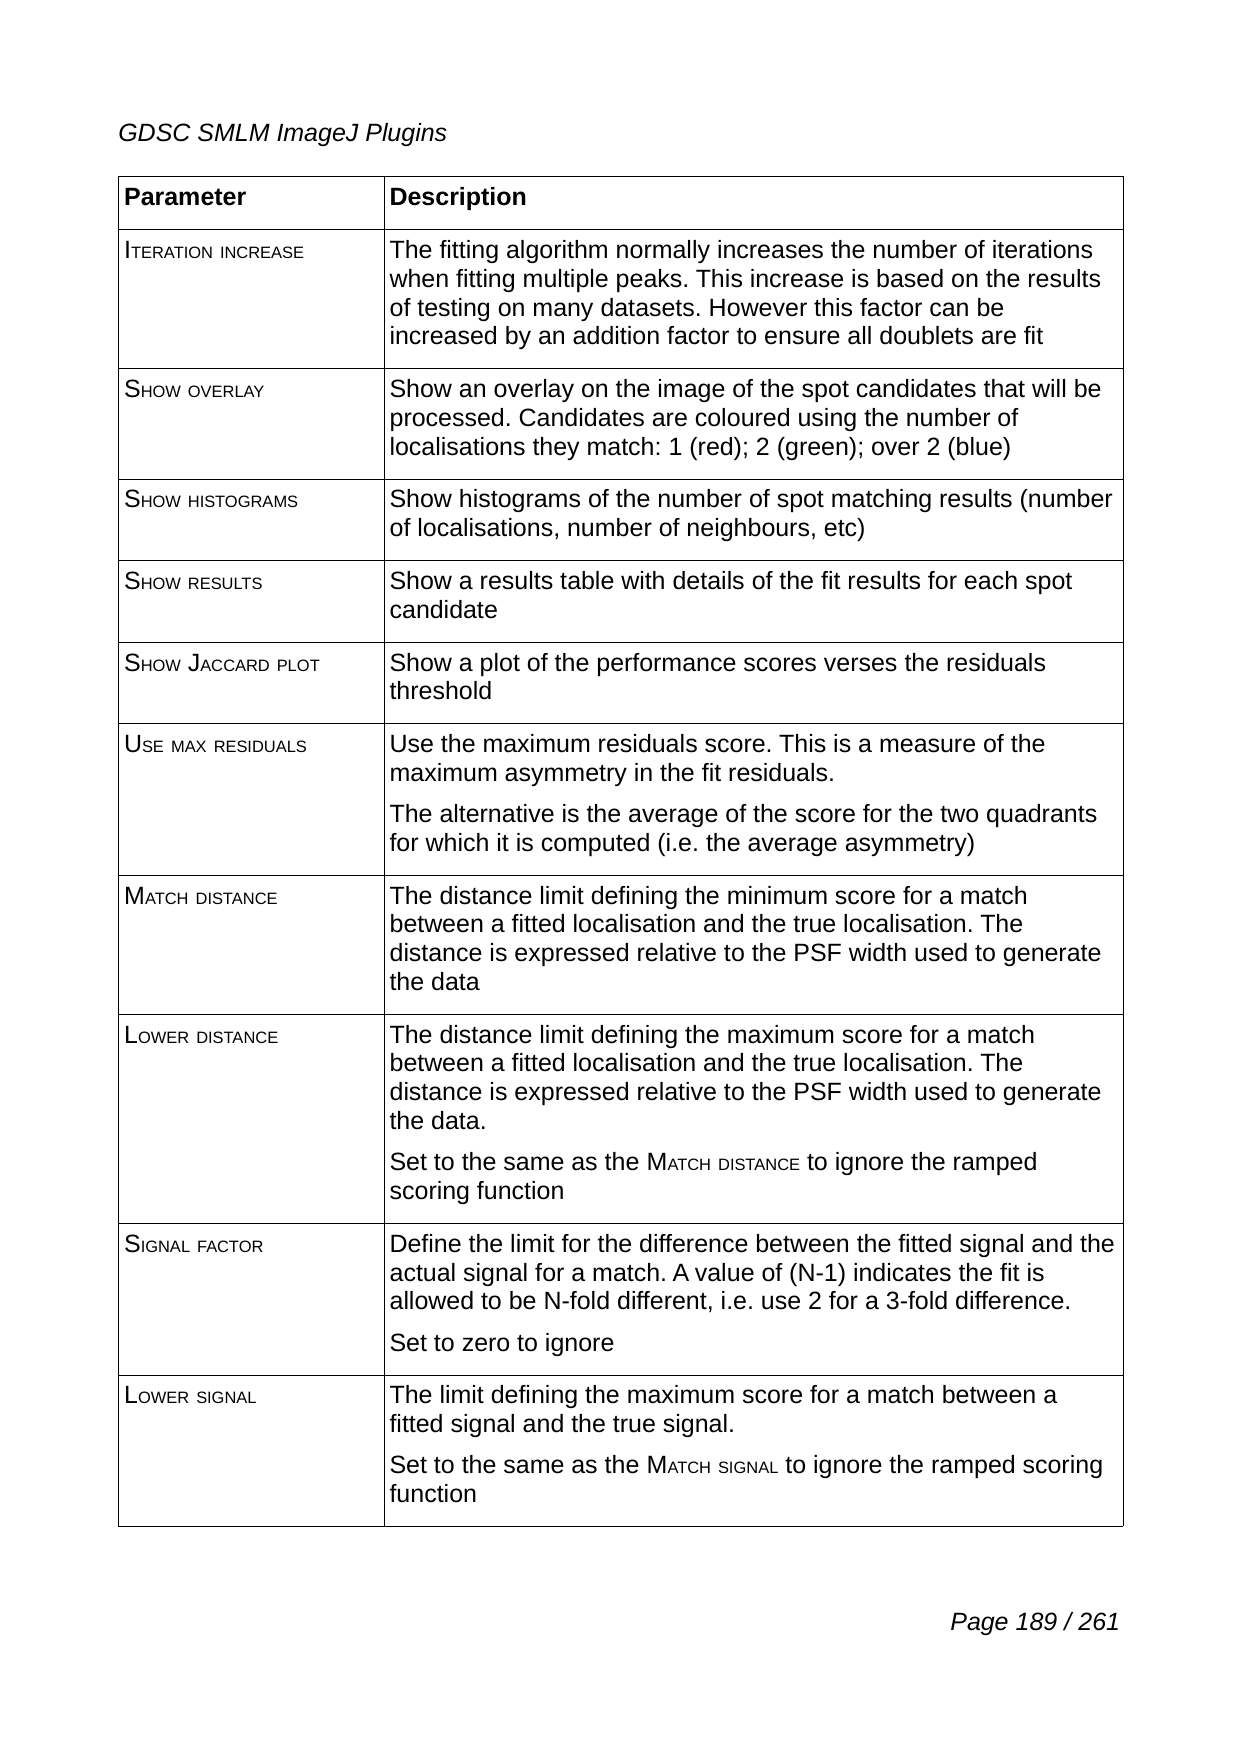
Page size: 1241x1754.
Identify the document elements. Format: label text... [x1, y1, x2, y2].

table_cell Lower distance [119, 1015, 384, 1223]
table_cell Match distance [119, 876, 384, 1014]
table_cell Show Jaccard plot [119, 643, 384, 723]
table_cell Use the maximum residuals score. This is a measure of the maximum asymmetry in the fit residuals. The alternative is the average of the score for the two quadrants for which it is computed (i.e. the average asymmetry) [385, 724, 1123, 875]
table_cell Show results [119, 561, 384, 642]
table_cell Show a plot of the performance scores verses the residuals threshold [385, 643, 1123, 723]
table_cell The fitting algorithm normally increases the number of iterations when fitting multiple peaks. This increase is based on the results of testing on many datasets. However this factor can be increased by an addition factor to ensure all doublets are fit [385, 230, 1123, 368]
table_cell Show a results table with details of the fit results for each spot candidate [385, 561, 1123, 642]
table_cell The distance limit defining the minimum score for a match between a fitted localisation and the true localisation. The distance is expressed relative to the PSF width used to generate the data [385, 876, 1123, 1014]
table_cell Use max residuals [119, 724, 384, 875]
table_cell Define the limit for the difference between the fitted signal and the actual signal for a match. A value of (N-1) indicates the fit is allowed to be N-fold different, i.e. use 2 for a 3-fold difference. Set to zero to ignore [385, 1224, 1123, 1374]
table_cell Lower signal [119, 1376, 384, 1526]
table_cell The limit defining the maximum score for a match between a fitted signal and the true signal. Set to the same as the Match signal to ignore the ramped scoring function [385, 1376, 1123, 1526]
table_header Description [385, 177, 1123, 229]
table_cell Show overlay [119, 369, 384, 478]
table_header Parameter [119, 177, 384, 229]
table_cell Show histograms [119, 480, 384, 560]
table_cell Iteration increase [119, 230, 384, 368]
table_cell Show histograms of the number of spot matching results (number of localisations, number of neighbours, etc) [385, 480, 1123, 560]
table_cell The distance limit defining the maximum score for a match between a fitted localisation and the true localisation. The distance is expressed relative to the PSF width used to generate the data. Set to the same as the Match distance to ignore the ramped scoring function [385, 1015, 1123, 1223]
table_cell Show an overlay on the image of the spot candidates that will be processed. Candidates are coloured using the number of localisations they match: 1 (red); 2 (green); over 2 (blue) [385, 369, 1123, 478]
table_cell Signal factor [119, 1224, 384, 1374]
